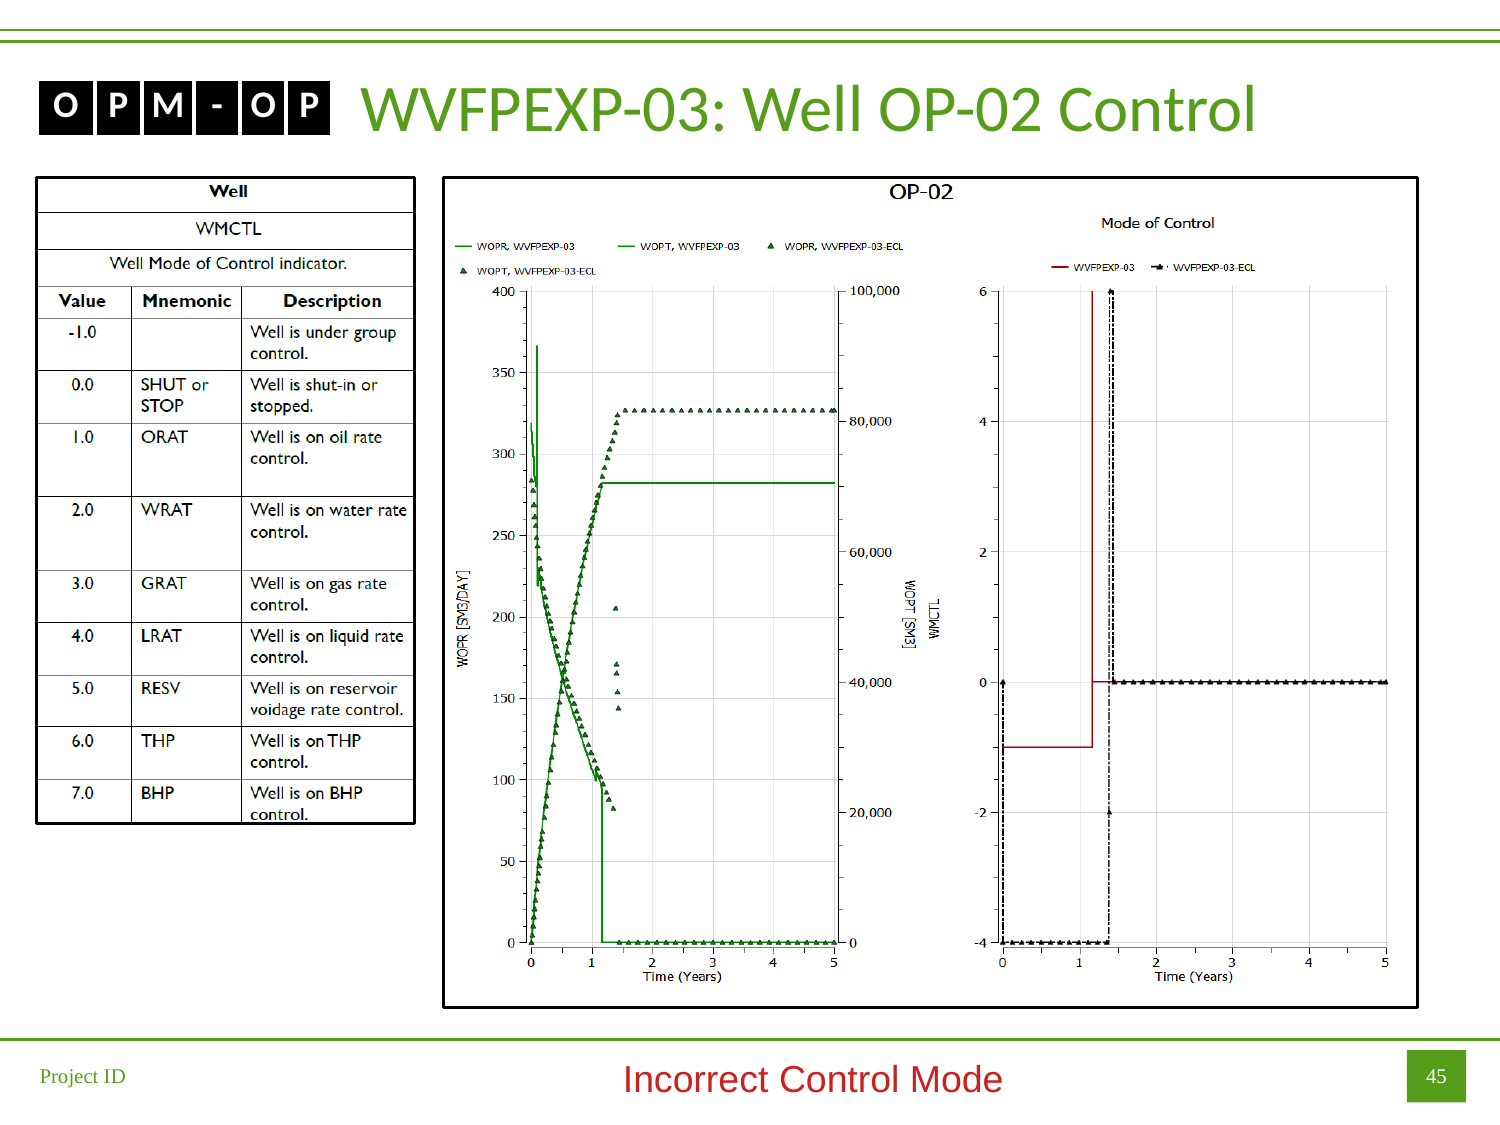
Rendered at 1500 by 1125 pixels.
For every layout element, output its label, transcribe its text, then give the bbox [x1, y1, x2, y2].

picture [37, 178, 413, 823]
title WVFPEXP-03: Well OP-02 Control [360, 77, 1425, 153]
text_box Incorrect Control Mode [267, 1051, 1359, 1109]
picture [444, 178, 1416, 1006]
